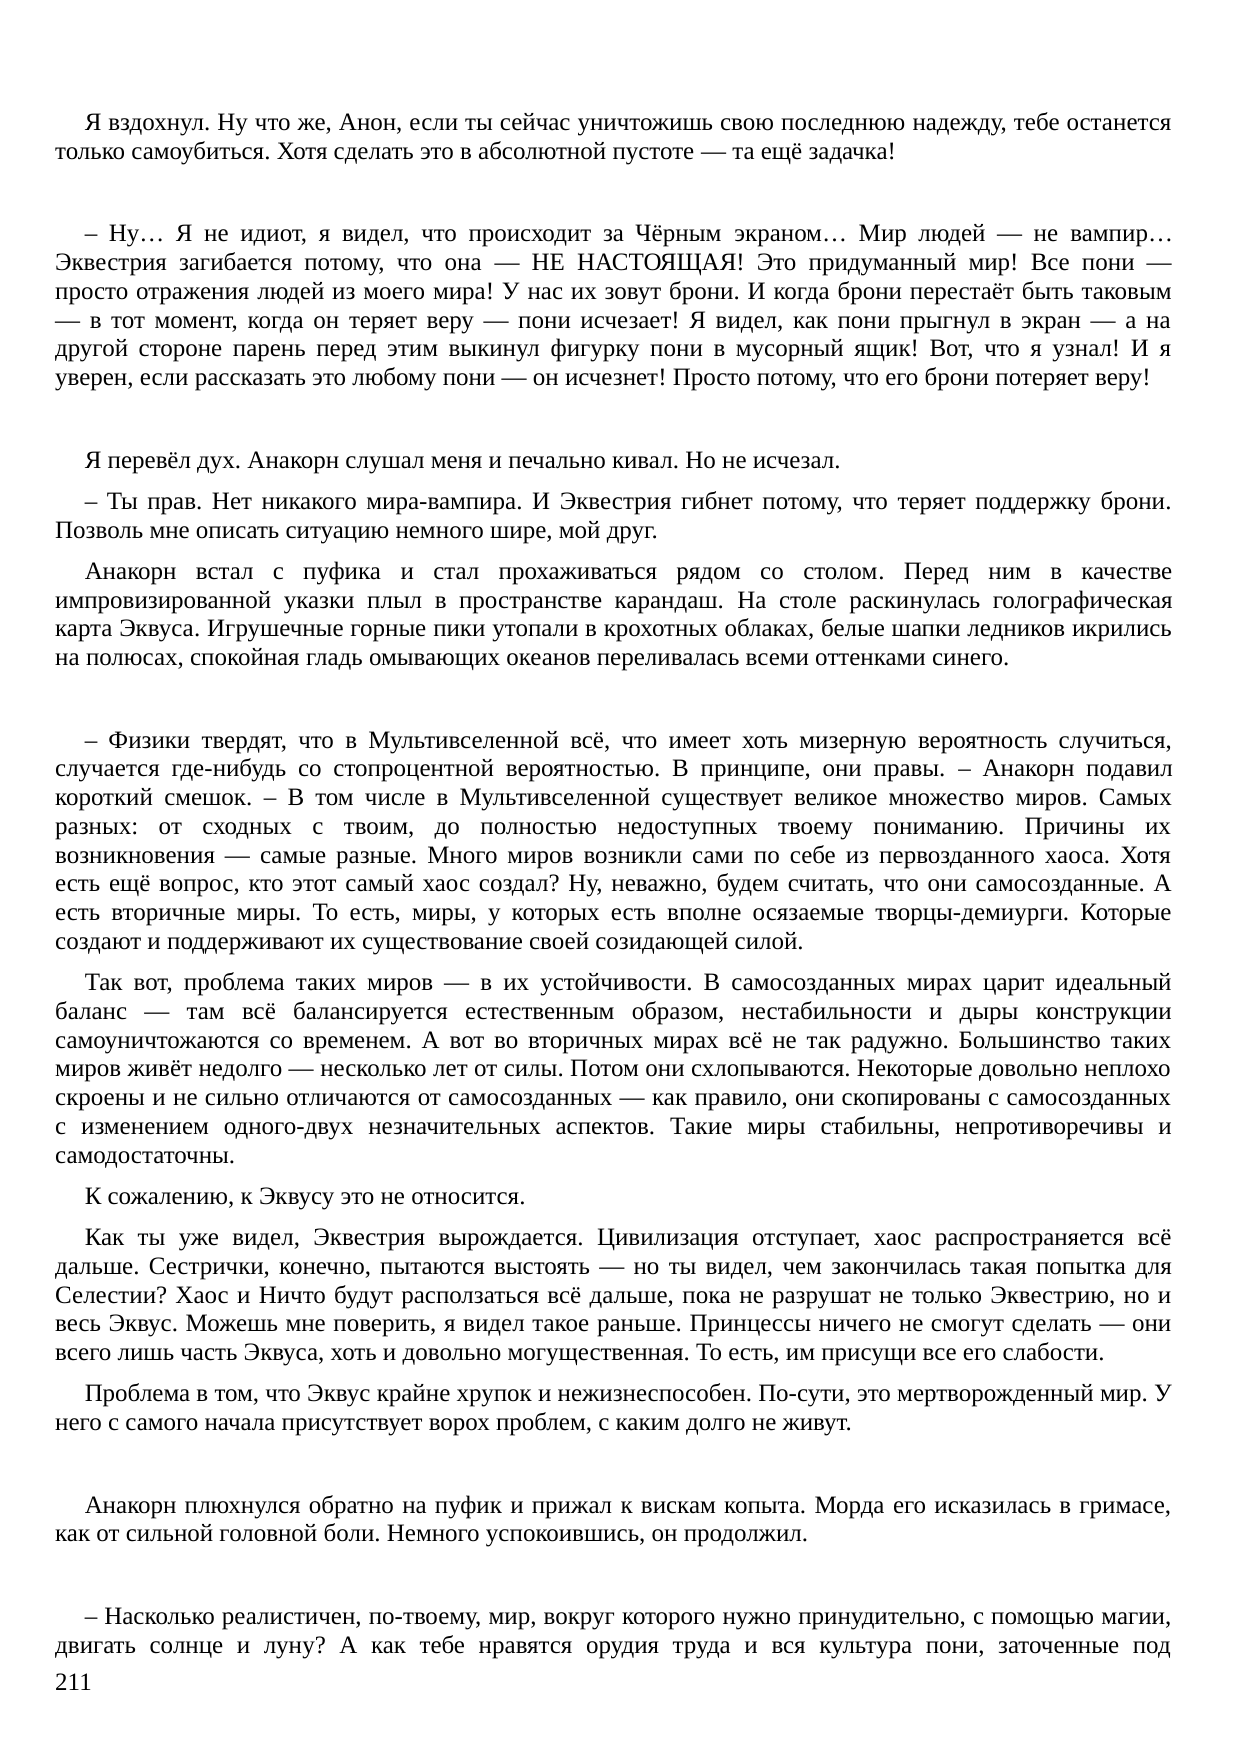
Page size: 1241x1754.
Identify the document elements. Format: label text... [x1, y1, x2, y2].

text Как ты уже видел, Эквестрия вырождается. Цивилизация отступает, хаос распространяется всё дальше. Сестрички, конечно, пытаются выстоять — но ты видел, чем закончилась такая попытка для Селестии? Хаос и Ничто будут расползаться всё дальше, пока не разрушат не только Эквестрию, но и весь Эквус. Можешь мне поверить, я видел такое раньше. Принцессы ничего не смогут сделать — они всего лишь часть Эквуса, хоть и довольно могущественная. То есть, им присущи все его слабости. [55, 1222, 1173, 1366]
text – Ты прав. Нет никакого мира-вампира. И Эквестрия гибнет потому, что теряет поддержку брони. Позволь мне описать ситуацию немного шире, мой друг. [55, 486, 1173, 543]
text К сожалению, к Эквусу это не относится. [55, 1181, 1173, 1210]
text Анакорн плюхнулся обратно на пуфик и прижал к вискам копыта. Морда его исказилась в гримасе, как от сильной головной боли. Немного успокоившись, он продолжил. [55, 1490, 1173, 1547]
text – Ну… Я не идиот, я видел, что происходит за Чёрным экраном… Мир людей — не вампир… Эквестрия загибается потому, что она — НЕ НАСТОЯЩАЯ! Это придуманный мир! Все пони — просто отражения людей из моего мира! У нас их зовут брони. И когда брони перестаёт быть таковым — в тот момент, когда он теряет веру — пони исчезает! Я видел, как пони прыгнул в экран — а на другой стороне парень перед этим выкинул фигурку пони в мусорный ящик! Вот, что я узнал! И я уверен, если рассказать это любому пони — он исчезнет! Просто потому, что его брони потеряет веру! [55, 218, 1173, 391]
text – Физики твердят, что в Мультивселенной всё, что имеет хоть мизерную вероятность случиться, случается где-нибудь со стопроцентной вероятностью. В принципе, они правы. – Анакорн подавил короткий смешок. – В том числе в Мультивселенной существует великое множество миров. Самых разных: от сходных с твоим, до полностью недоступных твоему пониманию. Причины их возникновения — самые разные. Много миров возникли сами по себе из первозданного хаоса. Хотя есть ещё вопрос, кто этот самый хаос создал? Ну, неважно, будем считать, что они самосозданные. А есть вторичные миры. То есть, миры, у которых есть вполне осязаемые творцы-демиурги. Которые создают и поддерживают их существование своей созидающей силой. [55, 725, 1173, 955]
text Проблема в том, что Эквус крайне хрупок и нежизнеспособен. По-сути, это мертворожденный мир. У него с самого начала присутствует ворох проблем, с каким долго не живут. [55, 1378, 1173, 1436]
text Так вот, проблема таких миров — в их устойчивости. В самосозданных мирах царит идеальный баланс — там всё балансируется естественным образом, нестабильности и дыры конструкции самоуничтожаются со временем. А вот во вторичных мирах всё не так радужно. Большинство таких миров живёт недолго — несколько лет от силы. Потом они схлопываются. Некоторые довольно неплохо скроены и не сильно отличаются от самосозданных — как правило, они скопированы с самосозданных с изменением одного-двух незначительных аспектов. Такие миры стабильны, непротиворечивы и самодостаточны. [55, 967, 1173, 1168]
text – Насколько реалистичен, по-твоему, мир, вокруг которого нужно принудительно, с помощью магии, двигать солнце и луну? А как тебе нравятся орудия труда и вся культура пони, заточенные под [55, 1601, 1173, 1658]
text Я перевёл дух. Анакорн слушал меня и печально кивал. Но не исчезал. [55, 445, 1173, 473]
text Анакорн встал с пуфика и стал прохаживаться рядом со столом. Перед ним в качестве импровизированной указки плыл в пространстве карандаш. На столе раскинулась голографическая карта Эквуса. Игрушечные горные пики утопали в крохотных облаках, белые шапки ледников икрились на полюсах, спокойная гладь омывающих океанов переливалась всеми оттенками синего. [55, 556, 1173, 671]
text Я вздохнул. Ну что же, Анон, если ты сейчас уничтожишь свою последнюю надежду, тебе останется только самоубиться. Хотя сделать это в абсолютной пустоте — та ещё задачка! [55, 107, 1173, 165]
